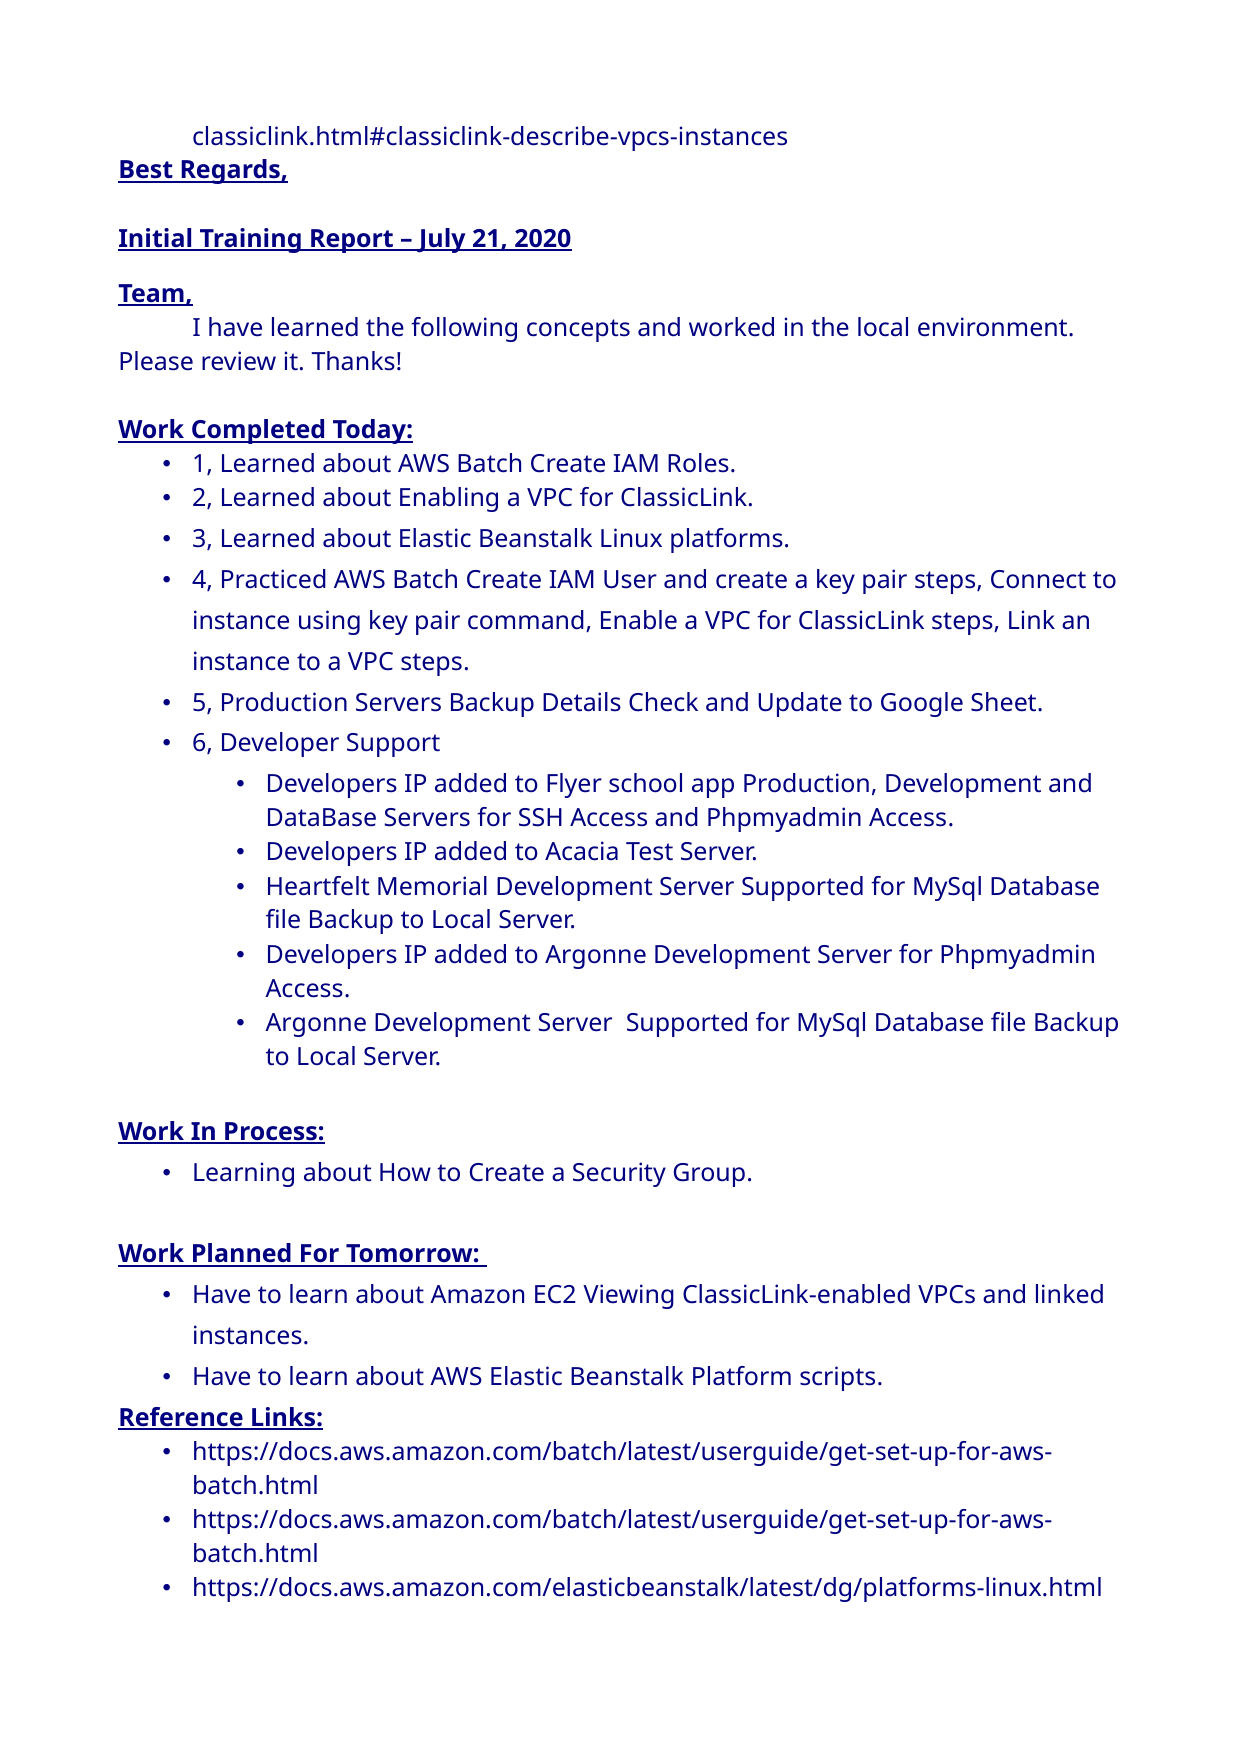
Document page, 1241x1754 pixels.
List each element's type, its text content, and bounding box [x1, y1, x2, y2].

text Work Completed Today: [118, 412, 1122, 446]
list 3, Learned about Elastic Beanstalk Linux platforms. [162, 521, 1122, 555]
subtitle Developers IP added to Acacia Test Server. [236, 834, 1122, 868]
list 4, Practiced AWS Batch Create IAM User and create a key pair steps, Connect to instance using key pair command, Enable a VPC for ClassicLink steps, Link an instance to a VPC steps. [162, 562, 1122, 677]
text Reference Links: [118, 1399, 1122, 1433]
text Best Regards, [118, 152, 1122, 186]
list classiclink.html#classiclink-describe-vpcs-instances [162, 118, 1122, 152]
text Initial Training Report – July 21, 2020 [118, 220, 1122, 254]
subtitle Developers IP added to Flyer school app Production, Development and DataBase Servers for SSH Access and Phpmyadmin Access. [236, 766, 1122, 834]
list Have to learn about AWS Elastic Beanstalk Platform scripts. [162, 1358, 1122, 1392]
list https://docs.aws.amazon.com/batch/latest/userguide/get-set-up-for-aws-batch.html [162, 1433, 1122, 1501]
text Work In Process: [118, 1113, 1122, 1147]
list Learning about How to Create a Security Group. [162, 1154, 1122, 1188]
text Work Planned For Tomorrow: [118, 1236, 1122, 1270]
text I have learned the following concepts and worked in the local environment. Please review it. Thanks! [118, 310, 1122, 378]
list 5, Production Servers Backup Details Check and Update to Google Sheet. [162, 684, 1122, 718]
text Team, [118, 276, 1122, 310]
list 6, Developer Support [162, 725, 1122, 759]
subtitle Developers IP added to Argonne Development Server for Phpmyadmin Access. [236, 936, 1122, 1004]
list https://docs.aws.amazon.com/elasticbeanstalk/latest/dg/platforms-linux.html [162, 1569, 1122, 1603]
list Have to learn about Amazon EC2 Viewing ClassicLink-enabled VPCs and linked instances. [162, 1277, 1122, 1352]
subtitle Heartfelt Memorial Development Server Supported for MySql Database file Backup to Local Server. [236, 868, 1122, 936]
subtitle Argonne Development Server Supported for MySql Database file Backup to Local Server. [236, 1004, 1122, 1072]
list 1, Learned about AWS Batch Create IAM Roles. [162, 446, 1122, 480]
list https://docs.aws.amazon.com/batch/latest/userguide/get-set-up-for-aws-batch.html [162, 1501, 1122, 1569]
list 2, Learned about Enabling a VPC for ClassicLink. [162, 480, 1122, 514]
